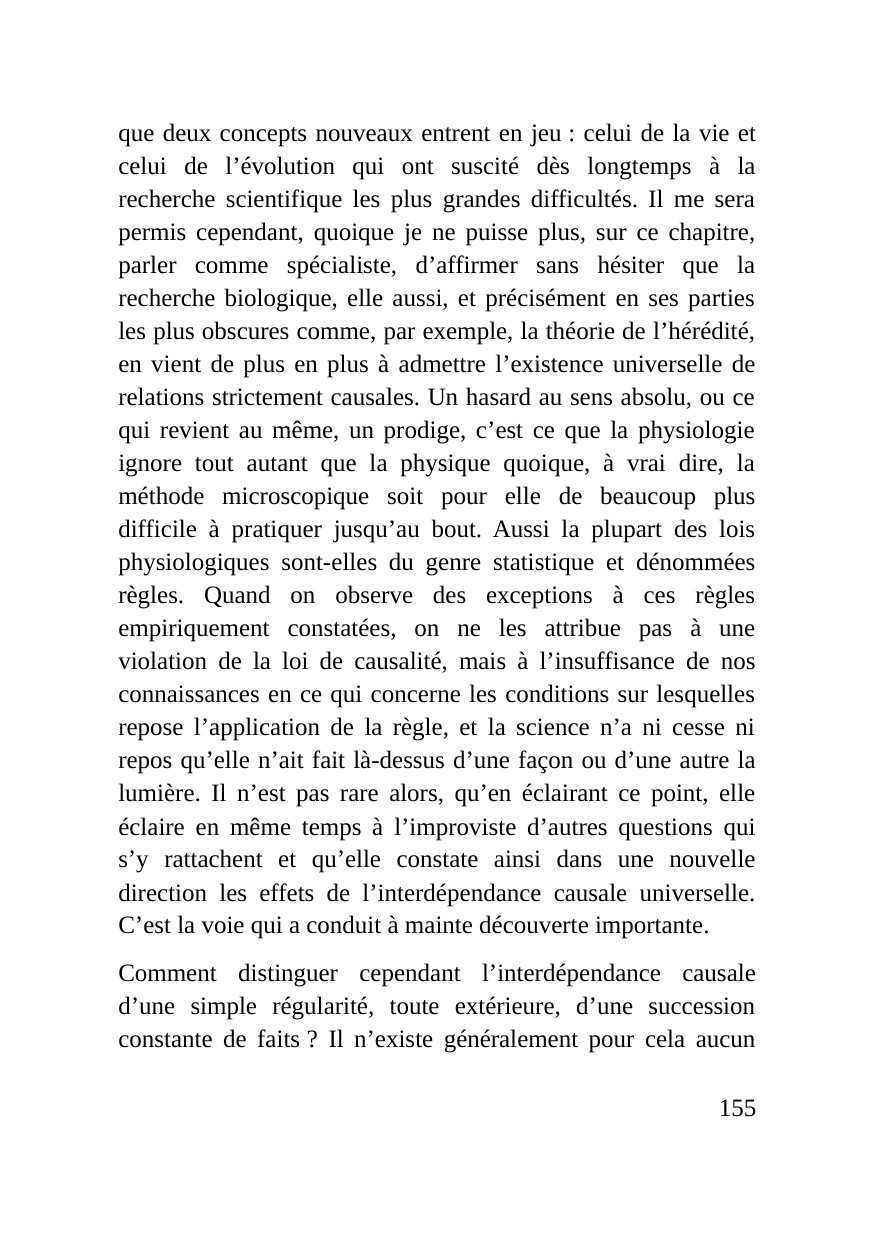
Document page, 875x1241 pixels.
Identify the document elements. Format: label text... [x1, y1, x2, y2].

text Comment distinguer cependant l’interdépendance causale d’une simple régularité, toute extérieure, d’une succession constante de faits ? Il n’existe généralement pour cela aucun [118, 958, 756, 1053]
text que deux concepts nouveaux entrent en jeu : celui de la vie et celui de l’évolution qui ont suscité dès longtemps à la recherche scientifique les plus grandes difficultés. Il me sera permis cependant, quoique je ne puisse plus, sur ce chapitre, parler comme spécialiste, d’affirmer sans hésiter que la recherche biologique, elle aussi, et précisément en ses parties les plus obscures comme, par exemple, la théorie de l’hérédité, en vient de plus en plus à admettre l’existence universelle de relations strictement causales. Un hasard au sens absolu, ou ce qui revient au même, un prodige, c’est ce que la physiologie ignore tout autant que la physique quoique, à vrai dire, la méthode microscopique soit pour elle de beaucoup plus difficile à pratiquer jusqu’au bout. Aussi la plupart des lois physiologiques sont-elles du genre statistique et dénommées règles. Quand on observe des exceptions à ces règles empiriquement constatées, on ne les attribue pas à une violation de la loi de causalité, mais à l’insuffisance de nos connaissances en ce qui concerne les conditions sur lesquelles repose l’application de la règle, et la science n’a ni cesse ni repos qu’elle n’ait fait là-dessus d’une façon ou d’une autre la lumière. Il n’est pas rare alors, qu’en éclairant ce point, elle éclaire en même temps à l’improviste d’autres questions qui s’y rattachent et qu’elle constate ainsi dans une nouvelle direction les effets de l’interdépendance causale universelle. C’est la voie qui a conduit à mainte découverte importante. [118, 118, 756, 939]
